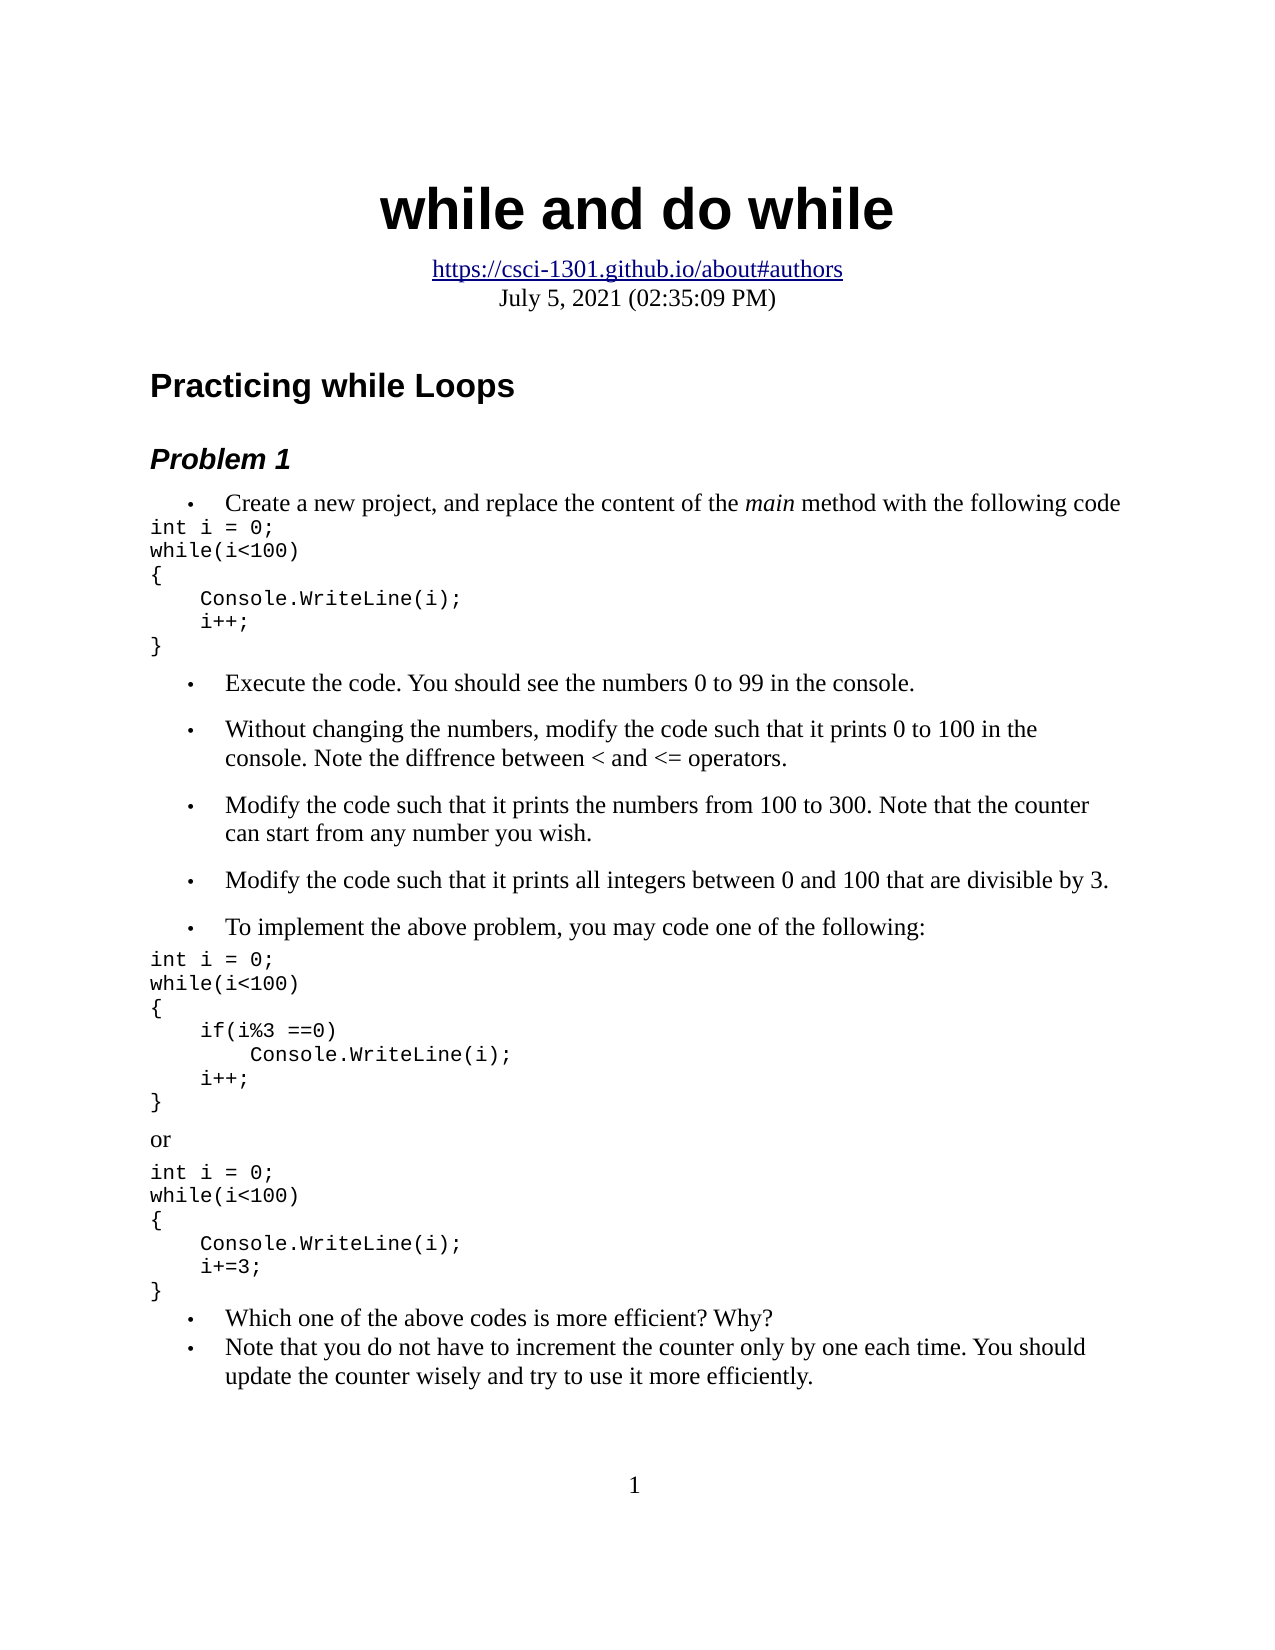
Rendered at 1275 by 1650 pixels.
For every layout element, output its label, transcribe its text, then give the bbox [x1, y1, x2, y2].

title while and do while [150, 175, 1125, 242]
text int i = 0; [150, 1162, 1125, 1185]
text Console.WriteLine(i); [150, 1233, 1125, 1256]
subtitle Problem 1 [150, 442, 1125, 476]
list Create a new project, and replace the content of the main method with the following code [187, 488, 1125, 517]
list Which one of the above codes is more efficient? Why? [187, 1303, 1125, 1332]
list Modify the code such that it prints all integers between 0 and 100 that are divisible by 3. [187, 865, 1125, 894]
text } [150, 1091, 1125, 1115]
list Modify the code such that it prints the numbers from 100 to 300. Note that the counter can start from any number you wish. [187, 790, 1125, 847]
text } [150, 1280, 1125, 1303]
text int i = 0; [150, 517, 1125, 540]
text Console.WriteLine(i); [150, 1044, 1125, 1068]
text while(i<100) [150, 973, 1125, 997]
text int i = 0; [150, 949, 1125, 973]
list Note that you do not have to increment the counter only by one each time. You should update the counter wisely and try to use it more efficiently. [187, 1332, 1125, 1390]
text i++; [150, 1068, 1125, 1091]
subtitle Practicing while Loops [150, 366, 1125, 404]
text July 5, 2021 (02:35:09 PM) [150, 283, 1125, 312]
list Execute the code. You should see the numbers 0 to 99 in the console. [187, 668, 1125, 696]
text or [150, 1124, 1125, 1153]
text { [150, 564, 1125, 588]
text } [150, 635, 1125, 659]
text while(i<100) [150, 540, 1125, 564]
text i+=3; [150, 1256, 1125, 1280]
text if(i%3 ==0) [150, 1020, 1125, 1044]
text { [150, 1209, 1125, 1233]
list Without changing the numbers, modify the code such that it prints 0 to 100 in the console. Note the diffrence between < and <= operators. [187, 714, 1125, 772]
text { [150, 997, 1125, 1020]
text while(i<100) [150, 1185, 1125, 1209]
text https://csci-1301.github.io/about#authors [150, 254, 1125, 283]
text i++; [150, 611, 1125, 635]
text Console.WriteLine(i); [150, 588, 1125, 611]
list To implement the above problem, you may code one of the following: [187, 912, 1125, 941]
